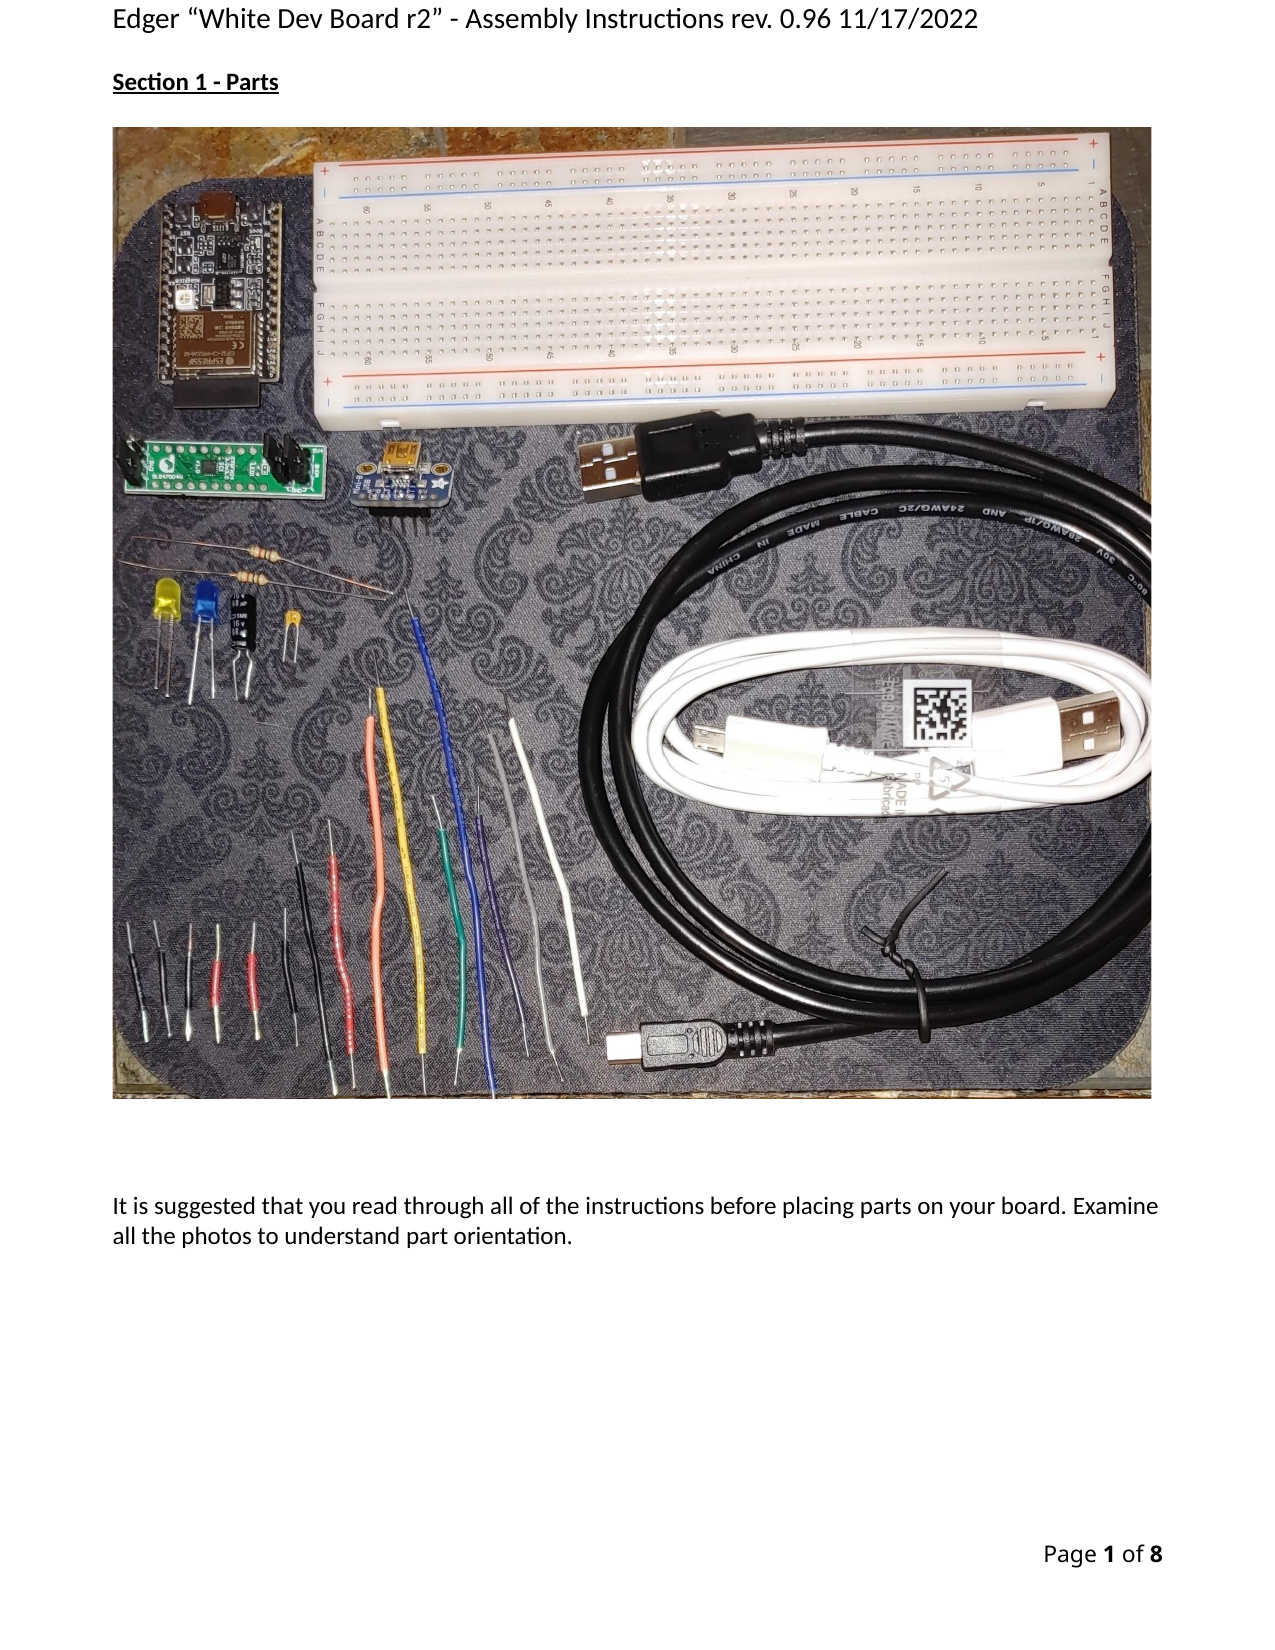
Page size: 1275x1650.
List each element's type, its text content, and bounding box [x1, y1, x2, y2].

text Section 1 - Parts [112, 66, 1162, 97]
picture [112, 127, 1152, 1099]
text It is suggested that you read through all of the instructions before placing parts on your board. Examine all the photos to understand part orientation. [112, 1190, 1162, 1251]
text Edger “White Dev Board r2” - Assembly Instructions rev. 0.96 11/17/2022 [112, 0, 1162, 36]
